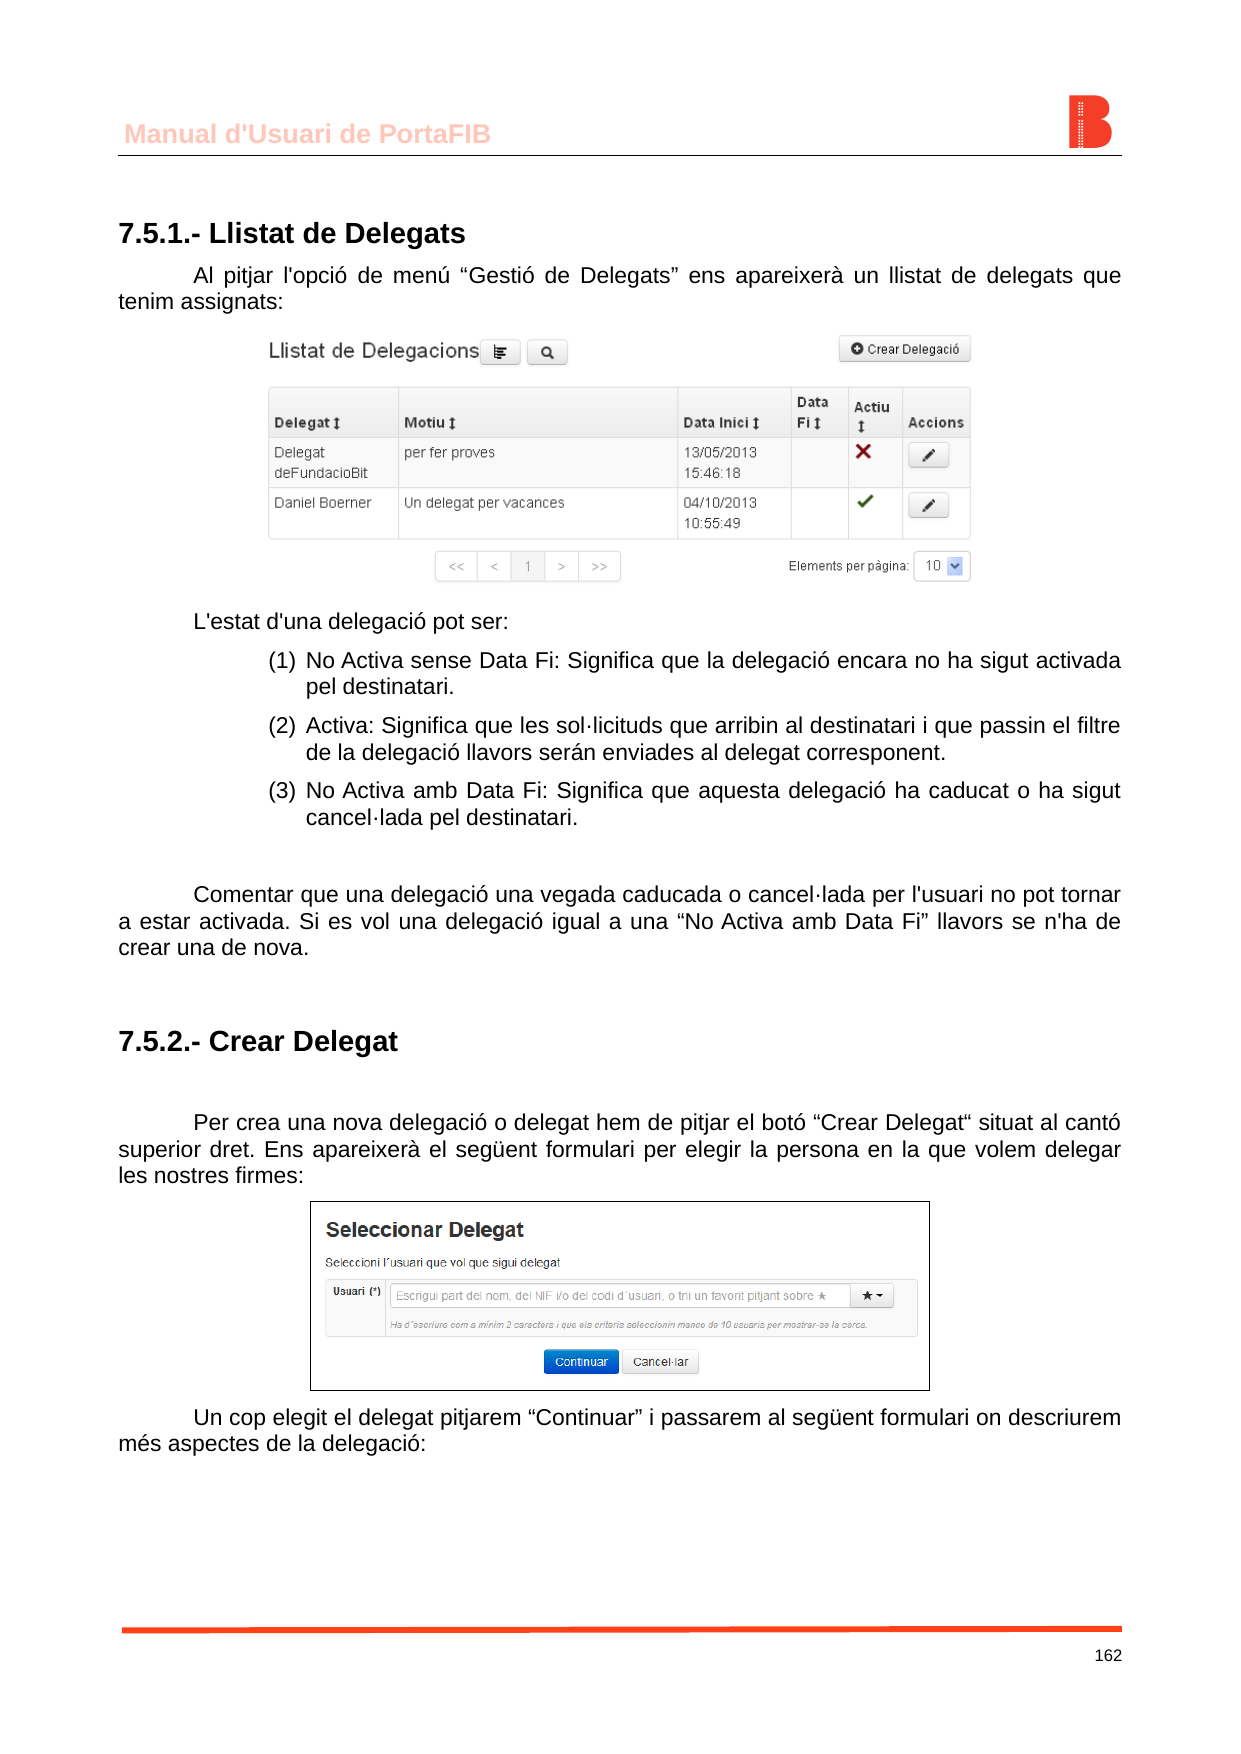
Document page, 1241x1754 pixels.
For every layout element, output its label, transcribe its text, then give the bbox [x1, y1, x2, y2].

list Activa: Significa que les sol·licituds que arribin al destinatari i que passin el filtre de la delegació llavors serán enviades al delegat corresponent. [268, 712, 1122, 765]
list No Activa amb Data Fi: Significa que aquesta delegació ha caducat o ha sigut cancel·lada pel destinatari. [268, 777, 1122, 830]
subtitle Llistat de Delegats [118, 216, 1122, 249]
text Un cop elegit el delegat pitjarem “Continuar” i passarem al següent formulari on descriurem més aspectes de la delegació: [118, 1404, 1122, 1457]
picture [314, 1204, 926, 1388]
picture [260, 327, 981, 596]
text Per crea una nova delegació o delegat hem de pitjar el botó “Crear Delegat“ situat al cantó superior dret. Ens apareixerà el següent formulari per elegir la persona en la que volem delegar les nostres firmes: [118, 1109, 1122, 1188]
list No Activa sense Data Fi: Significa que la delegació encara no ha sigut activada pel destinatari. [268, 647, 1122, 700]
text Comentar que una delegació una vegada caducada o cancel·lada per l'usuari no pot tornar a estar activada. Si es vol una delegació igual a una “No Activa amb Data Fi” llavors se n'ha de crear una de nova. [118, 881, 1122, 961]
subtitle Crear Delegat [118, 1024, 1122, 1058]
text Al pitjar l'opció de menú “Gestió de Delegats” ens apareixerà un llistat de delegats que tenim assignats: [118, 262, 1122, 314]
picture [1063, 94, 1117, 150]
text L'estat d'una delegació pot ser: [118, 608, 1122, 634]
